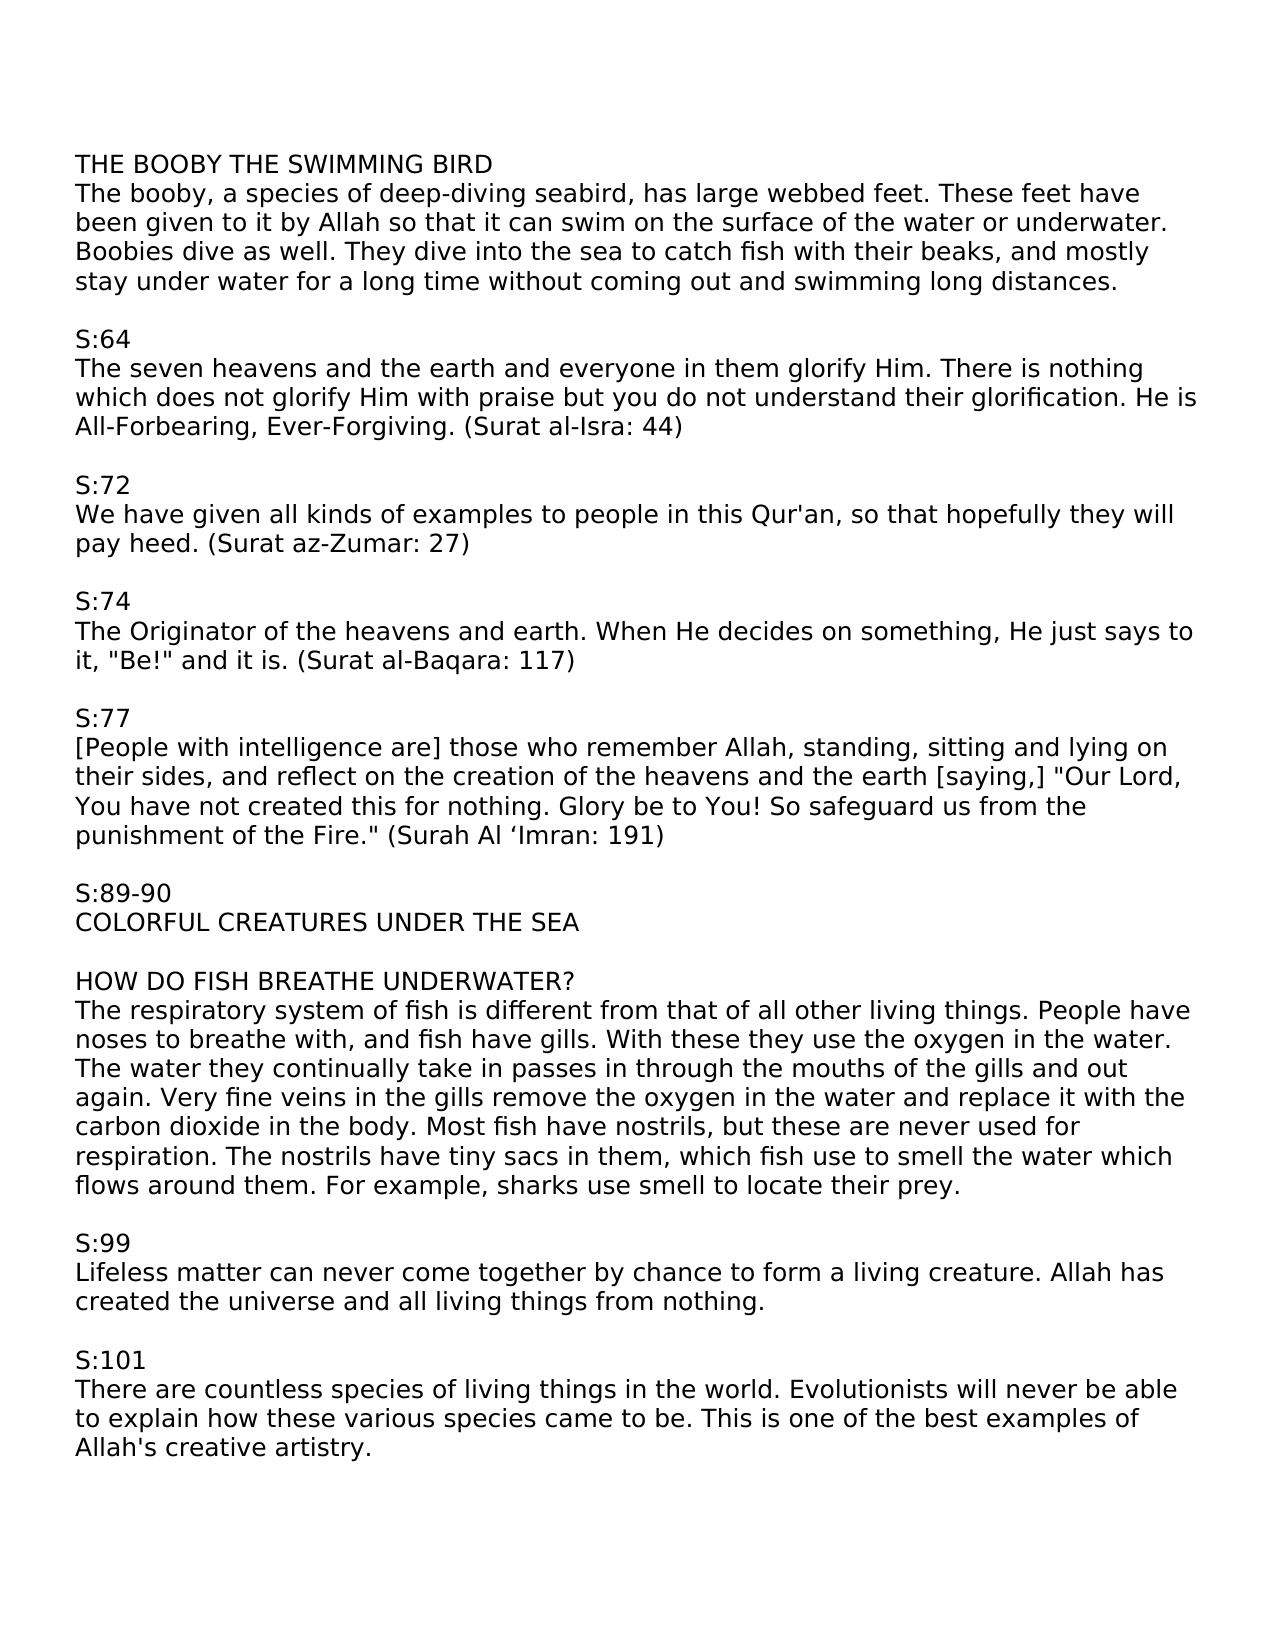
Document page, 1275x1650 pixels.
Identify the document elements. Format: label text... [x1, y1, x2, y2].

text The Originator of the heavens and earth. When He decides on something, He just says to it, "Be!" and it is. (Surat al-Baqara: 117) [75, 617, 1200, 675]
text S:99 [75, 1229, 1200, 1258]
text HOW DO FISH BREATHE UNDERWATER? [75, 967, 1200, 996]
text S:74 [75, 587, 1200, 617]
text There are countless species of living things in the world. Evolutionists will never be able to explain how these various species came to be. This is one of the best examples of Allah's creative artistry. [75, 1375, 1200, 1462]
text S:72 [75, 471, 1200, 500]
text Lifeless matter can never come together by chance to form a living creature. Allah has created the universe and all living things from nothing. [75, 1258, 1200, 1317]
text S:89-90 [75, 879, 1200, 908]
text S:64 [75, 325, 1200, 354]
text [People with intelligence are] those who remember Allah, standing, sitting and lying on their sides, and reflect on the creation of the heavens and the earth [saying,] "Our Lord, You have not created this for nothing. Glory be to You! So safeguard us from the punishment of the Fire." (Surah Al ‘Imran: 191) [75, 733, 1200, 850]
text We have given all kinds of examples to people in this Qur'an, so that hopefully they will pay heed. (Surat az-Zumar: 27) [75, 500, 1200, 558]
text COLORFUL CREATURES UNDER THE SEA [75, 908, 1200, 937]
text The respiratory system of fish is different from that of all other living things. People have noses to breathe with, and fish have gills. With these they use the oxygen in the water. The water they continually take in passes in through the mouths of the gills and out again. Very fine veins in the gills remove the oxygen in the water and replace it with the carbon dioxide in the body. Most fish have nostrils, but these are never used for respiration. The nostrils have tiny sacs in them, which fish use to smell the water which flows around them. For example, sharks use smell to locate their prey. [75, 996, 1200, 1200]
text S:101 [75, 1346, 1200, 1375]
text The seven heavens and the earth and everyone in them glorify Him. There is nothing which does not glorify Him with praise but you do not understand their glorification. He is All-Forbearing, Ever-Forgiving. (Surat al-Isra: 44) [75, 354, 1200, 442]
text S:77 [75, 704, 1200, 733]
text The booby, a species of deep-diving seabird, has large webbed feet. These feet have been given to it by Allah so that it can swim on the surface of the water or underwater. Boobies dive as well. They dive into the sea to catch fish with their beaks, and mostly stay under water for a long time without coming out and swimming long distances. [75, 179, 1200, 296]
text THE BOOBY THE SWIMMING BIRD [75, 150, 1200, 179]
